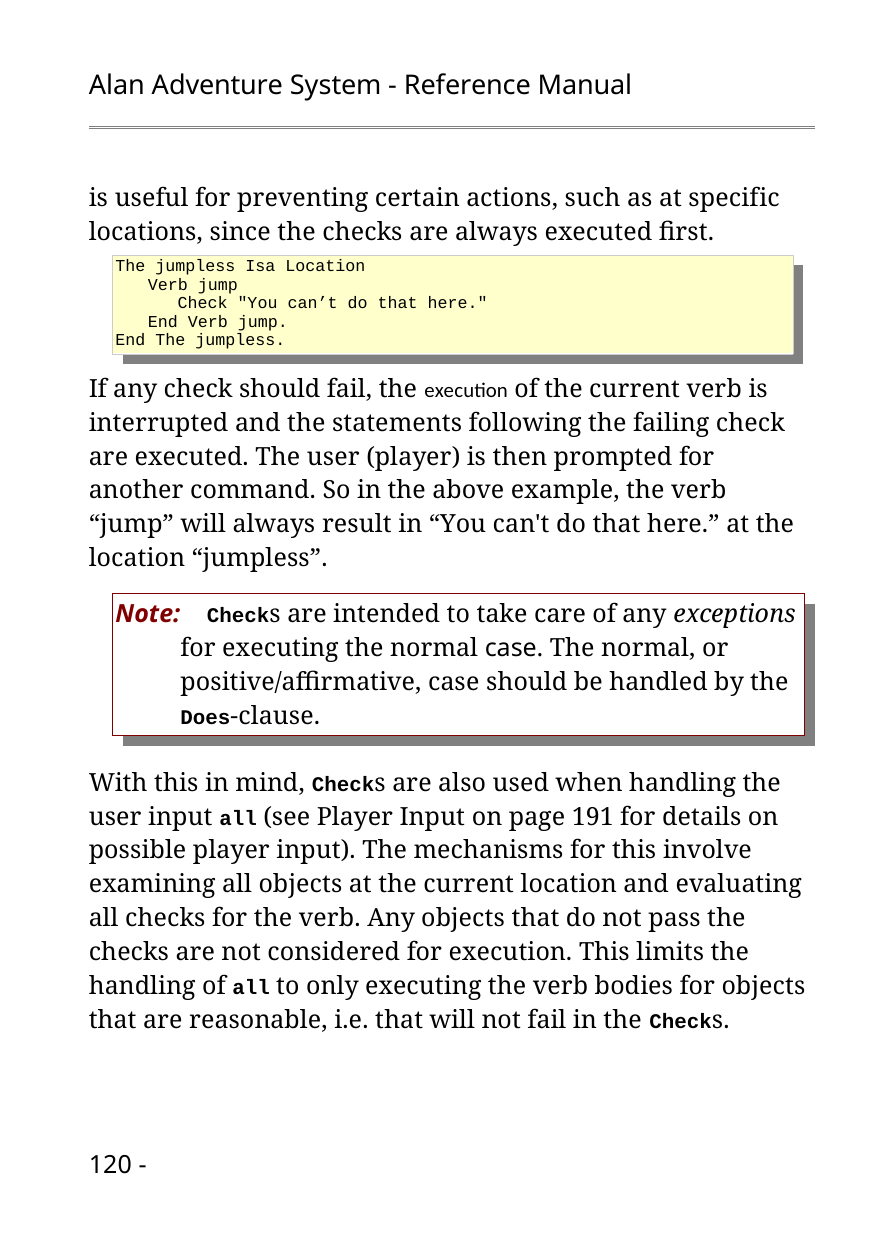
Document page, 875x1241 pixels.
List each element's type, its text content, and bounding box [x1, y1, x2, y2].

list Checks are intended to take care of any exceptions for executing the normal case. The normal, or positive/affirmative, case should be handled by the Does-clause. [113, 594, 804, 735]
text is useful for preventing certain actions, such as at specif­ic locations, since the checks are always executed first. [88, 180, 815, 248]
text If any check should fail, the execution of the current verb is interrupted and the statements following the failing check are executed. The user (player) is then prompted for another command. So in the above example, the verb “jump” will always result in “You can't do that here.” at the location “jumpless”. [88, 371, 815, 574]
text With this in mind, Checks are also used when handling the user input all (see Player Input on page 150 for details on possible player input). The mechanisms for this involve examining all objects at the current location and evaluating all checks for the verb. Any objects that do not pass the checks are not consid­ered for execution. This limits the handling of all to only executing the verb bodies for objects that are reasonable, i.e. that will not fail in the Checks. [88, 764, 815, 1036]
text The jumpless Isa Location Verb jump Check "You can’t do that here." End Verb jump. End The jumpless. [113, 256, 793, 353]
